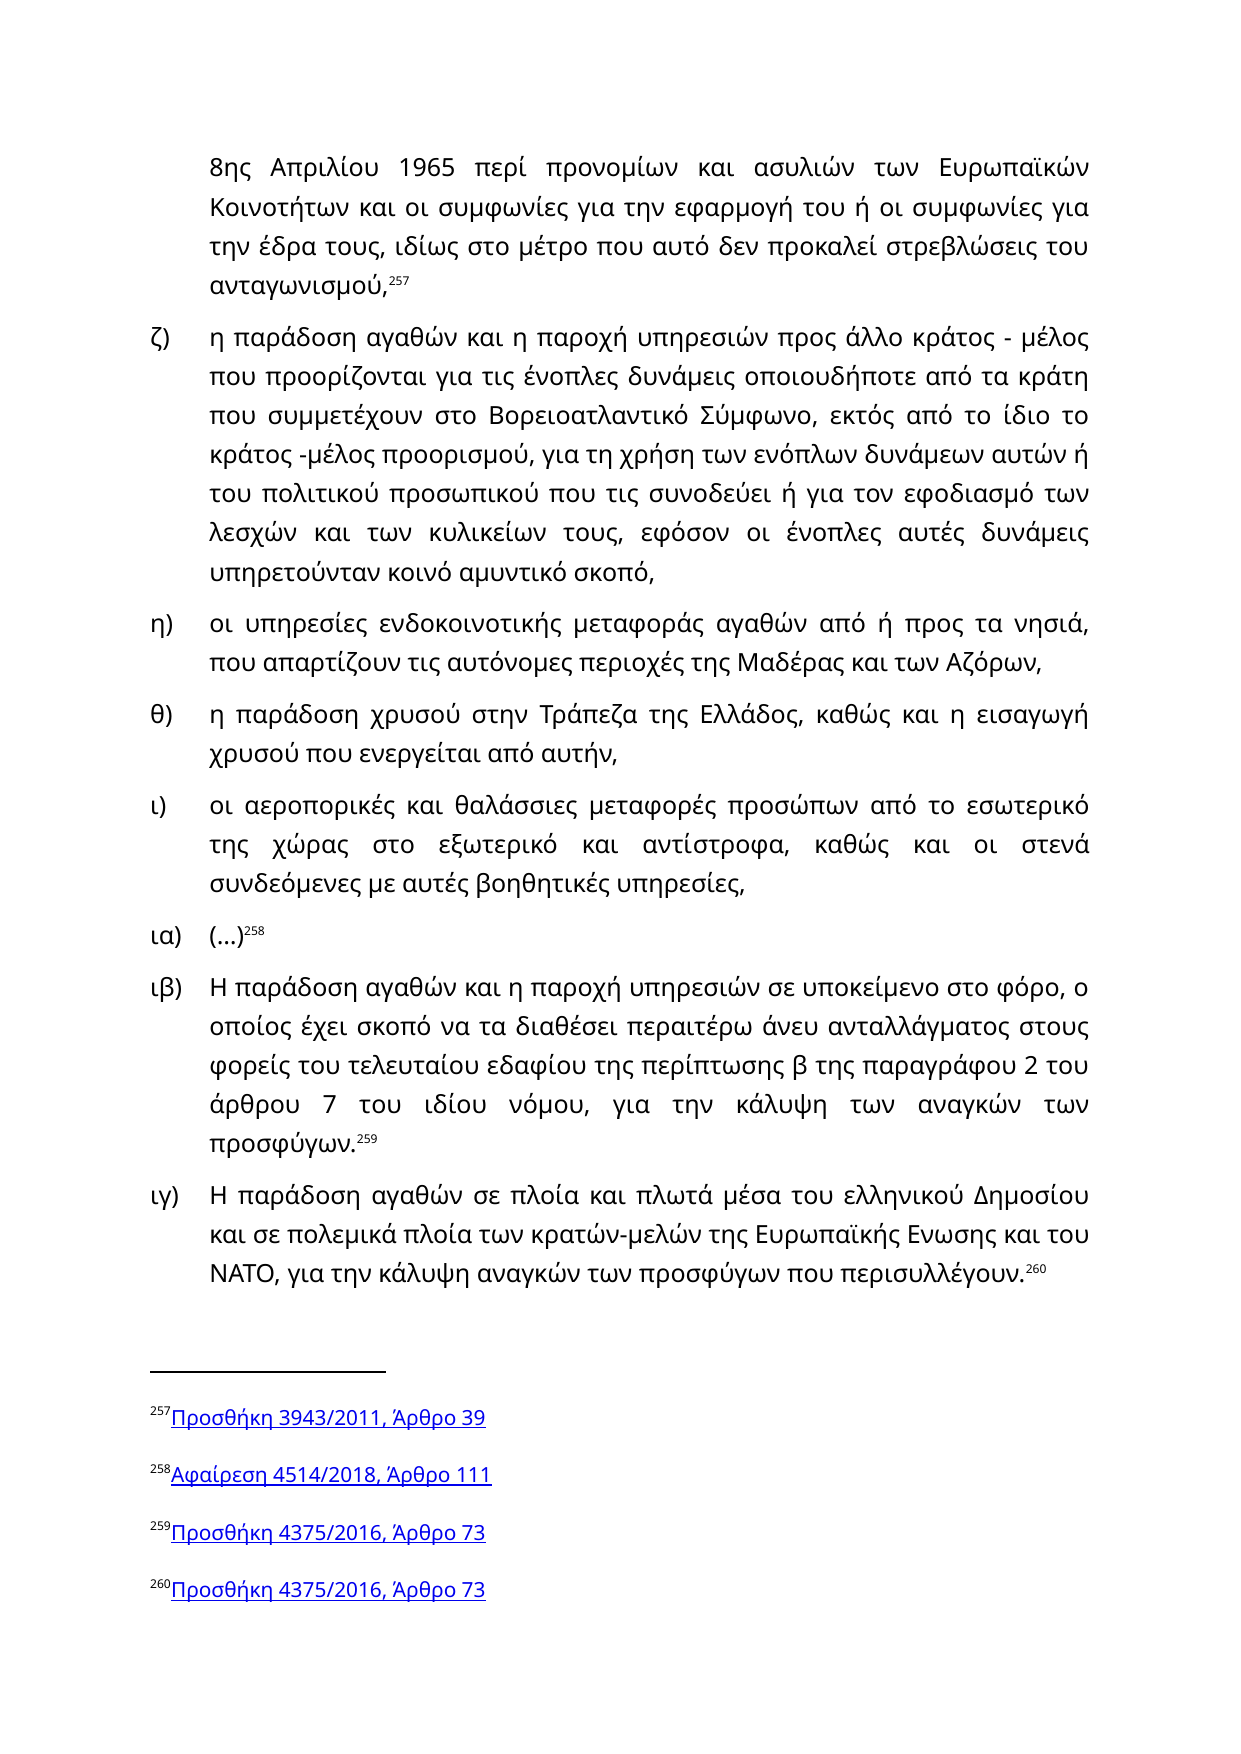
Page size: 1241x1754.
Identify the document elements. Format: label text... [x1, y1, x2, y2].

text Αφαίρεση 4514/2018, Άρθρο 111 [150, 1460, 1090, 1489]
list θ) η παράδοση χρυσού στην Τράπεζα της Ελλάδος, καθώς και η εισαγωγή χρυσού που ενεργείται από αυτήν, [150, 697, 1090, 770]
text Προσθήκη 4375/2016, Άρθρο 73 [150, 1518, 1090, 1546]
text Προσθήκη 4375/2016, Άρθρο 73 [150, 1576, 1090, 1604]
list ιγ) Η παράδοση αγαθών σε πλοία και πλωτά μέσα του ελληνικού Δημοσίου και σε πολεμικά πλοία των κρατών-μελών της Ευρωπαϊκής Ενωσης και του ΝΑΤΟ, για την κάλυψη αναγκών των προσφύγων που περισυλλέγουν. [150, 1177, 1090, 1290]
list 8ης Απριλίου 1965 περί προνομίων και ασυλιών των Ευρωπαϊκών Κοινοτήτων και οι συμφωνίες για την εφαρμογή του ή οι συμφωνίες για την έδρα τους, ιδίως στο μέτρο που αυτό δεν προκαλεί στρεβλώσεις του ανταγωνισμού, [150, 150, 1090, 302]
list ζ) η παράδοση αγαθών και η παροχή υπηρεσιών προς άλλο κράτος - μέλος που προορίζονται για τις ένοπλες δυνάμεις οποιουδήποτε από τα κράτη που συμμετέχουν στο Βορειοατλαντικό Σύμφωνο, εκτός από το ίδιο το κράτος -μέλος προορισμού, για τη χρήση των ενόπλων δυνάμεων αυτών ή του πολιτικού προσωπικού που τις συνοδεύει ή για τον εφοδιασμό των λεσχών και των κυλικείων τους, εφόσον οι ένοπλες αυτές δυνάμεις υπηρετούνταν κοινό αμυντικό σκοπό, [150, 319, 1090, 588]
list η) οι υπηρεσίες ενδοκοινοτικής μεταφοράς αγαθών από ή προς τα νησιά, που απαρτίζουν τις αυτόνομες περιοχές της Μαδέρας και των Αζόρων, [150, 606, 1090, 679]
text Προσθήκη 3943/2011, Άρθρο 39 [150, 1403, 1090, 1431]
list ια) (…) [150, 917, 1090, 952]
list ι) οι αεροπορικές και θαλάσσιες μεταφορές προσώπων από το εσωτερικό της χώρας στο εξωτερικό και αντί­στροφα, καθώς και οι στενά συνδεόμενες με αυτές βοηθητικές υπηρεσίες, [150, 787, 1090, 900]
list ιβ) Η παράδοση αγαθών και η παροχή υπηρεσιών σε υποκείμενο στο φόρο, ο οποίος έχει σκοπό να τα διαθέσει περαιτέρω άνευ ανταλλάγματος στους φορείς του τελευταίου εδαφίου της περίπτωσης β της παραγράφου 2 του άρθρου 7 του ιδίου νόμου, για την κάλυψη των αναγκών των προσφύγων. [150, 969, 1090, 1160]
